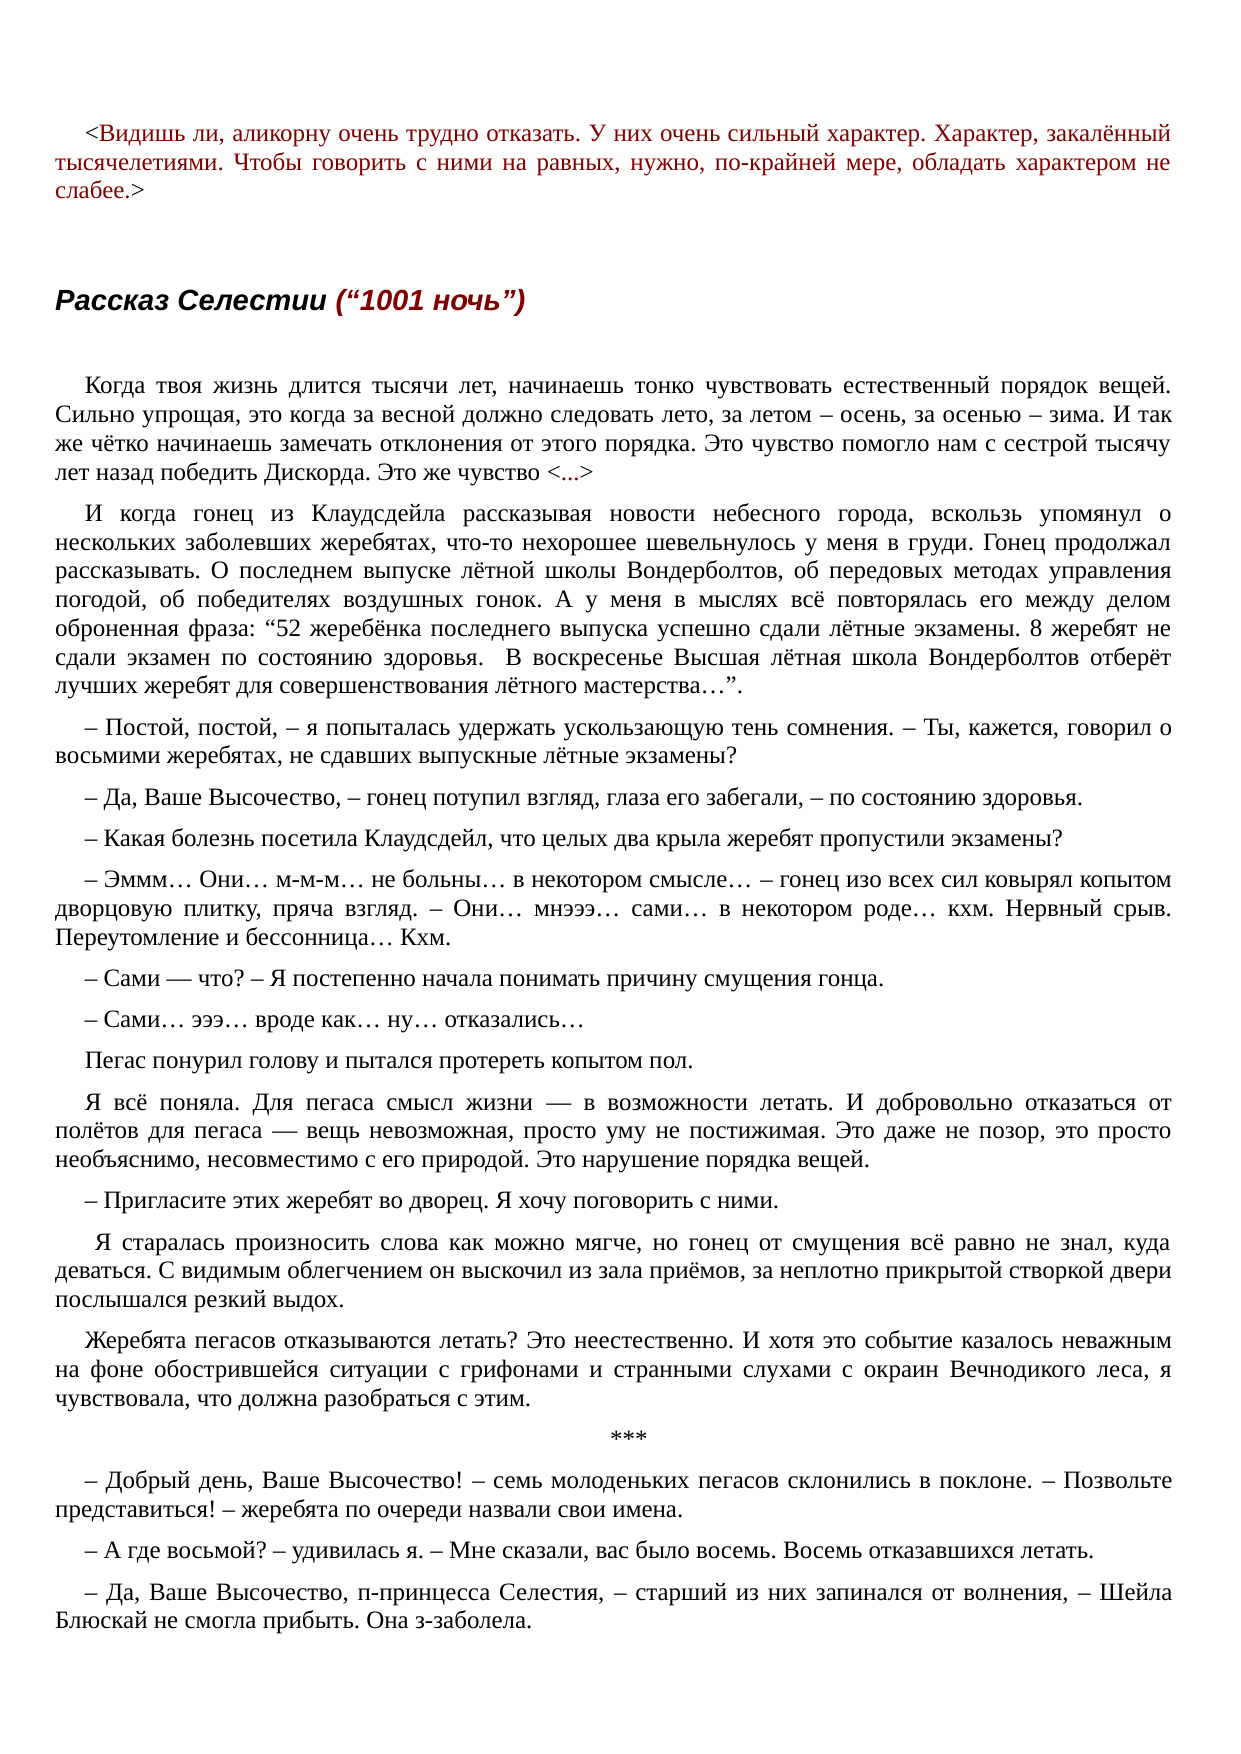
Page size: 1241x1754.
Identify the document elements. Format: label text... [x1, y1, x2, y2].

text – А где восьмой? – удивилась я. – Мне сказали, вас было восемь. Восемь отказавшихся летать. [55, 1535, 1172, 1564]
text Жеребята пегасов отказываются летать? Это неестественно. И хотя это событие казалось неважным на фоне обострившейся ситуации с грифонами и странными слухами с окраин Вечнодикого леса, я чувствовала, что должна разобраться с этим. [55, 1325, 1172, 1412]
text *** [55, 1424, 1172, 1453]
text <Видишь ли, аликорну очень трудно отказать. У них очень сильный характер. Характер, закалённый тысячелетиями. Чтобы говорить с ними на равных, нужно, по-крайней мере, обладать характером не слабее.> [55, 118, 1172, 204]
text Пегас понурил голову и пытался протереть копытом пол. [55, 1045, 1172, 1074]
text – Какая болезнь посетила Клаудсдейл, что целых два крыла жеребят пропустили экзамены? [55, 823, 1172, 852]
text – Пригласите этих жеребят во дворец. Я хочу поговорить с ними. [55, 1185, 1172, 1214]
text – Да, Ваше Высочество, п-принцесса Селестия, – старший из них запинался от волнения, – Шейла Блюскай не смогла прибыть. Она з-заболела. [55, 1577, 1172, 1634]
text И когда гонец из Клаудсдейла рассказывая новости небесного города, вскользь упомянул о нескольких заболевших жеребятах, что-то нехорошее шевельнулось у меня в груди. Гонец продолжал рассказывать. О последнем выпуске лётной школы Вондерболтов, об передовых методах управления погодой, об победителях воздушных гонок. А у меня в мыслях всё повторялась его между делом оброненная фраза: “52 жеребёнка последнего выпуска успешно сдали лётные экзамены. 8 жеребят не сдали экзамен по состоянию здоровья. В воскресенье Высшая лётная школа Вондерболтов отберёт лучших жеребят для совершенствования лётного мастерства…”. [55, 498, 1172, 699]
text Я старалась произносить слова как можно мягче, но гонец от смущения всё равно не знал, куда деваться. С видимым облегчением он выскочил из зала приёмов, за неплотно прикрытой створкой двери послышался резкий выдох. [55, 1227, 1172, 1313]
subtitle Рассказ Селестии (“1001 ночь”) [55, 283, 1172, 317]
text – Сами — что? – Я постепенно начала понимать причину смущения гонца. [55, 963, 1172, 992]
text – Добрый день, Ваше Высочество! – семь молоденьких пегасов склонились в поклоне. – Позвольте представиться! – жеребята по очереди назвали свои имена. [55, 1465, 1172, 1523]
text – Да, Ваше Высочество, – гонец потупил взгляд, глаза его забегали, – по состоянию здоровья. [55, 782, 1172, 810]
text – Эммм… Они… м-м-м… не больны… в некотором смысле… – гонец изо всех сил ковырял копытом дворцовую плитку, пряча взгляд. – Они… мнэээ… сами… в некотором роде… кхм. Нервный срыв. Переутомление и бессонница… Кхм. [55, 864, 1172, 950]
text – Постой, постой, – я попыталась удержать ускользающую тень сомнения. – Ты, кажется, говорил о восьмими жеребятах, не сдавших выпускные лётные экзамены? [55, 712, 1172, 769]
text Когда твоя жизнь длится тысячи лет, начинаешь тонко чувствовать естественный порядок вещей. Сильно упрощая, это когда за весной должно следовать лето, за летом – осень, за осенью – зима. И так же чётко начинаешь замечать отклонения от этого порядка. Это чувство помогло нам с сестрой тысячу лет назад победить Дискорда. Это же чувство <...> [55, 370, 1172, 485]
text Я всё поняла. Для пегаса смысл жизни — в возможности летать. И добровольно отказаться от полётов для пегаса — вещь невозможная, просто уму не постижимая. Это даже не позор, это просто необъяснимо, несовместимо с его природой. Это нарушение порядка вещей. [55, 1087, 1172, 1173]
text – Сами… эээ… вроде как… ну… отказались… [55, 1004, 1172, 1033]
